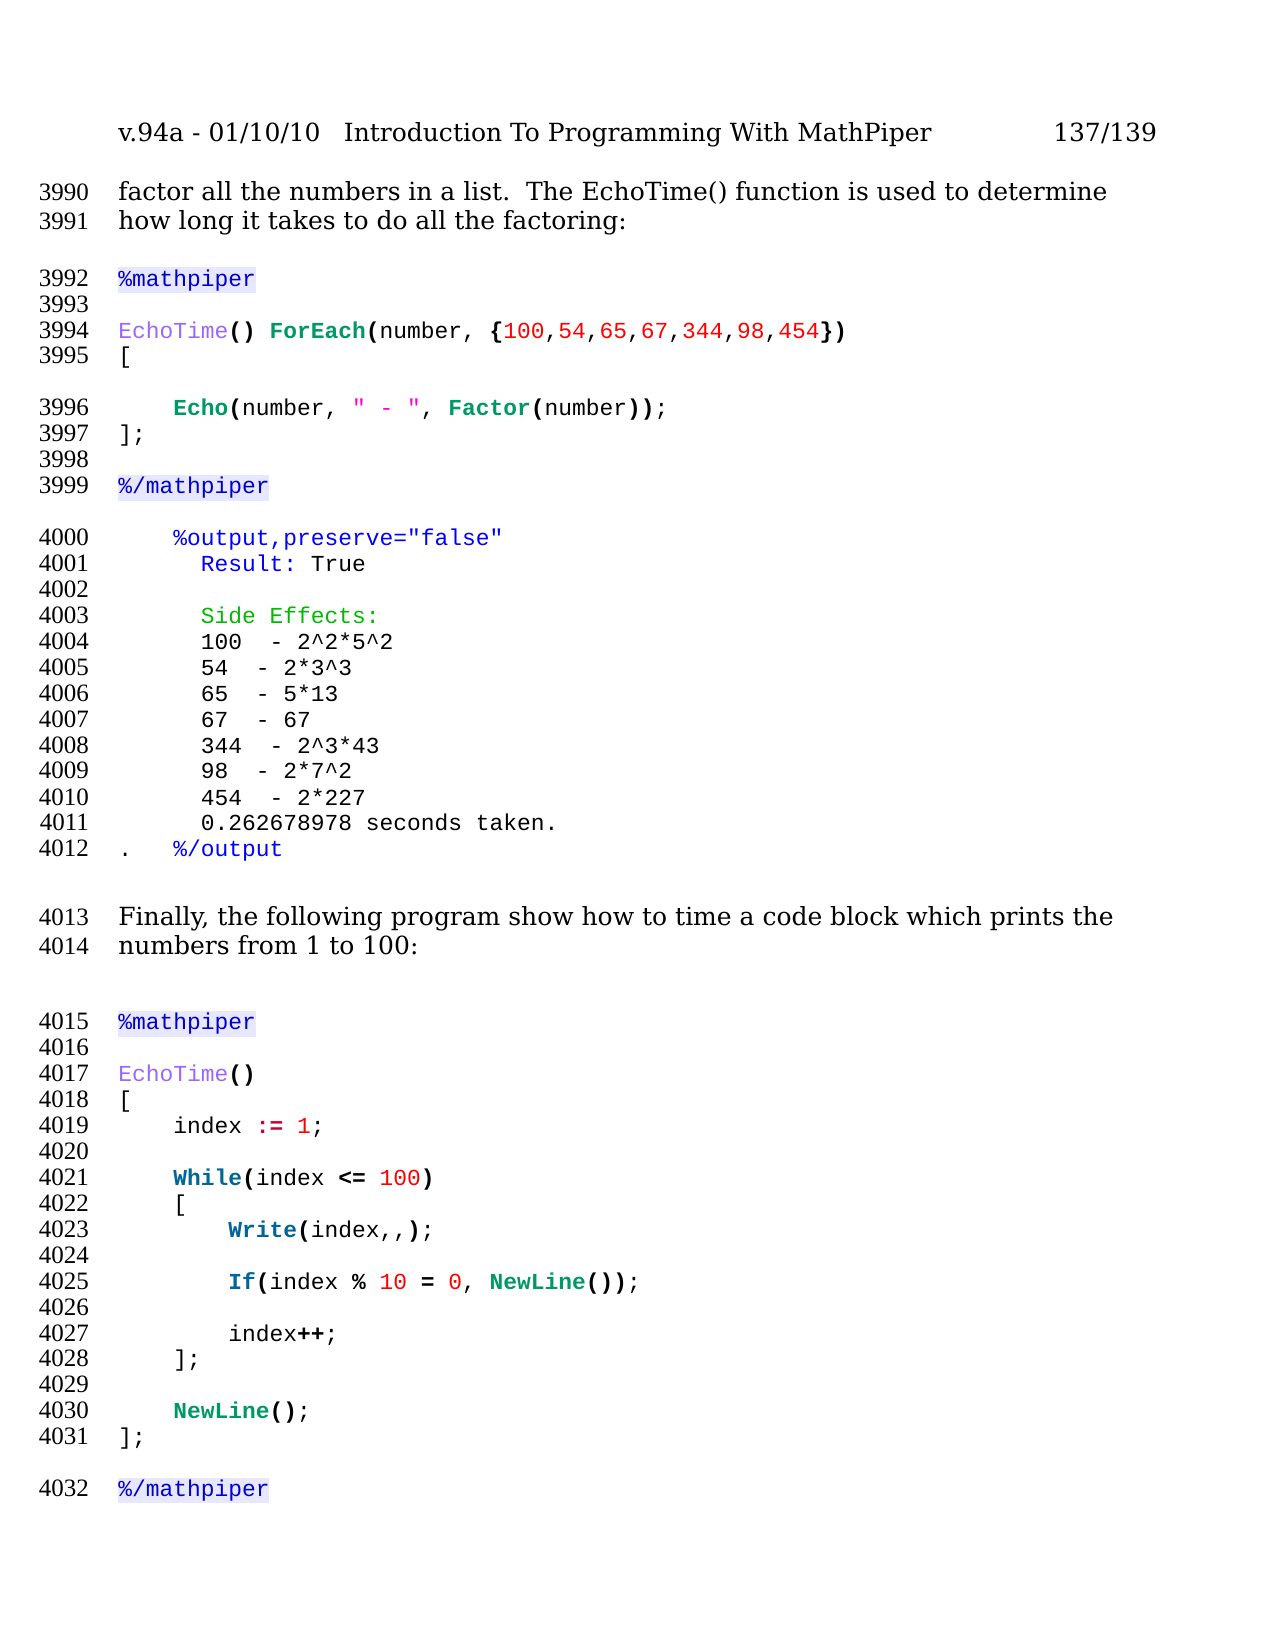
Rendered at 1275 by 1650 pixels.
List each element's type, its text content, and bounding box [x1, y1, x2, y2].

text ]; [118, 1348, 1157, 1374]
text While(index <= 100) [118, 1166, 1157, 1192]
text Side Effects: [118, 604, 1157, 630]
text 65 - 5*13 [118, 682, 1157, 708]
text EchoTime() [118, 1062, 1157, 1088]
text [ [118, 345, 1157, 371]
text %mathpiper [118, 1011, 1157, 1037]
text 344 - 2^3*43 [118, 734, 1157, 760]
text index := 1; [118, 1114, 1157, 1140]
text 454 - 2*227 [118, 786, 1157, 812]
text [ [118, 1192, 1157, 1218]
text Write(index,,); [118, 1218, 1157, 1244]
text %/mathpiper [118, 1477, 1157, 1503]
text . %/output [118, 838, 1157, 864]
text 0.262678978 seconds taken. [118, 812, 1157, 838]
text ]; [118, 1426, 1157, 1452]
text factor all the numbers in a list. The EchoTime() function is used to determine how long it takes to do all the factoring: [118, 177, 1157, 235]
text 98 - 2*7^2 [118, 760, 1157, 786]
text Echo(number, " - ", Factor(number)); [118, 397, 1157, 423]
text 100 - 2^2*5^2 [118, 630, 1157, 656]
text EchoTime() ForEach(number, {100,54,65,67,344,98,454}) [118, 319, 1157, 345]
text NewLine(); [118, 1400, 1157, 1426]
text [ [118, 1088, 1157, 1114]
text %output,preserve="false" [118, 526, 1157, 552]
text If(index % 10 = 0, NewLine()); [118, 1270, 1157, 1296]
text %mathpiper [118, 267, 1157, 293]
text Result: True [118, 552, 1157, 578]
text ]; [118, 423, 1157, 449]
text index++; [118, 1322, 1157, 1348]
text 54 - 2*3^3 [118, 656, 1157, 682]
text Finally, the following program show how to time a code block which prints the numbers from 1 to 100: [118, 902, 1157, 960]
text %/mathpiper [118, 474, 1157, 501]
text 67 - 67 [118, 708, 1157, 734]
